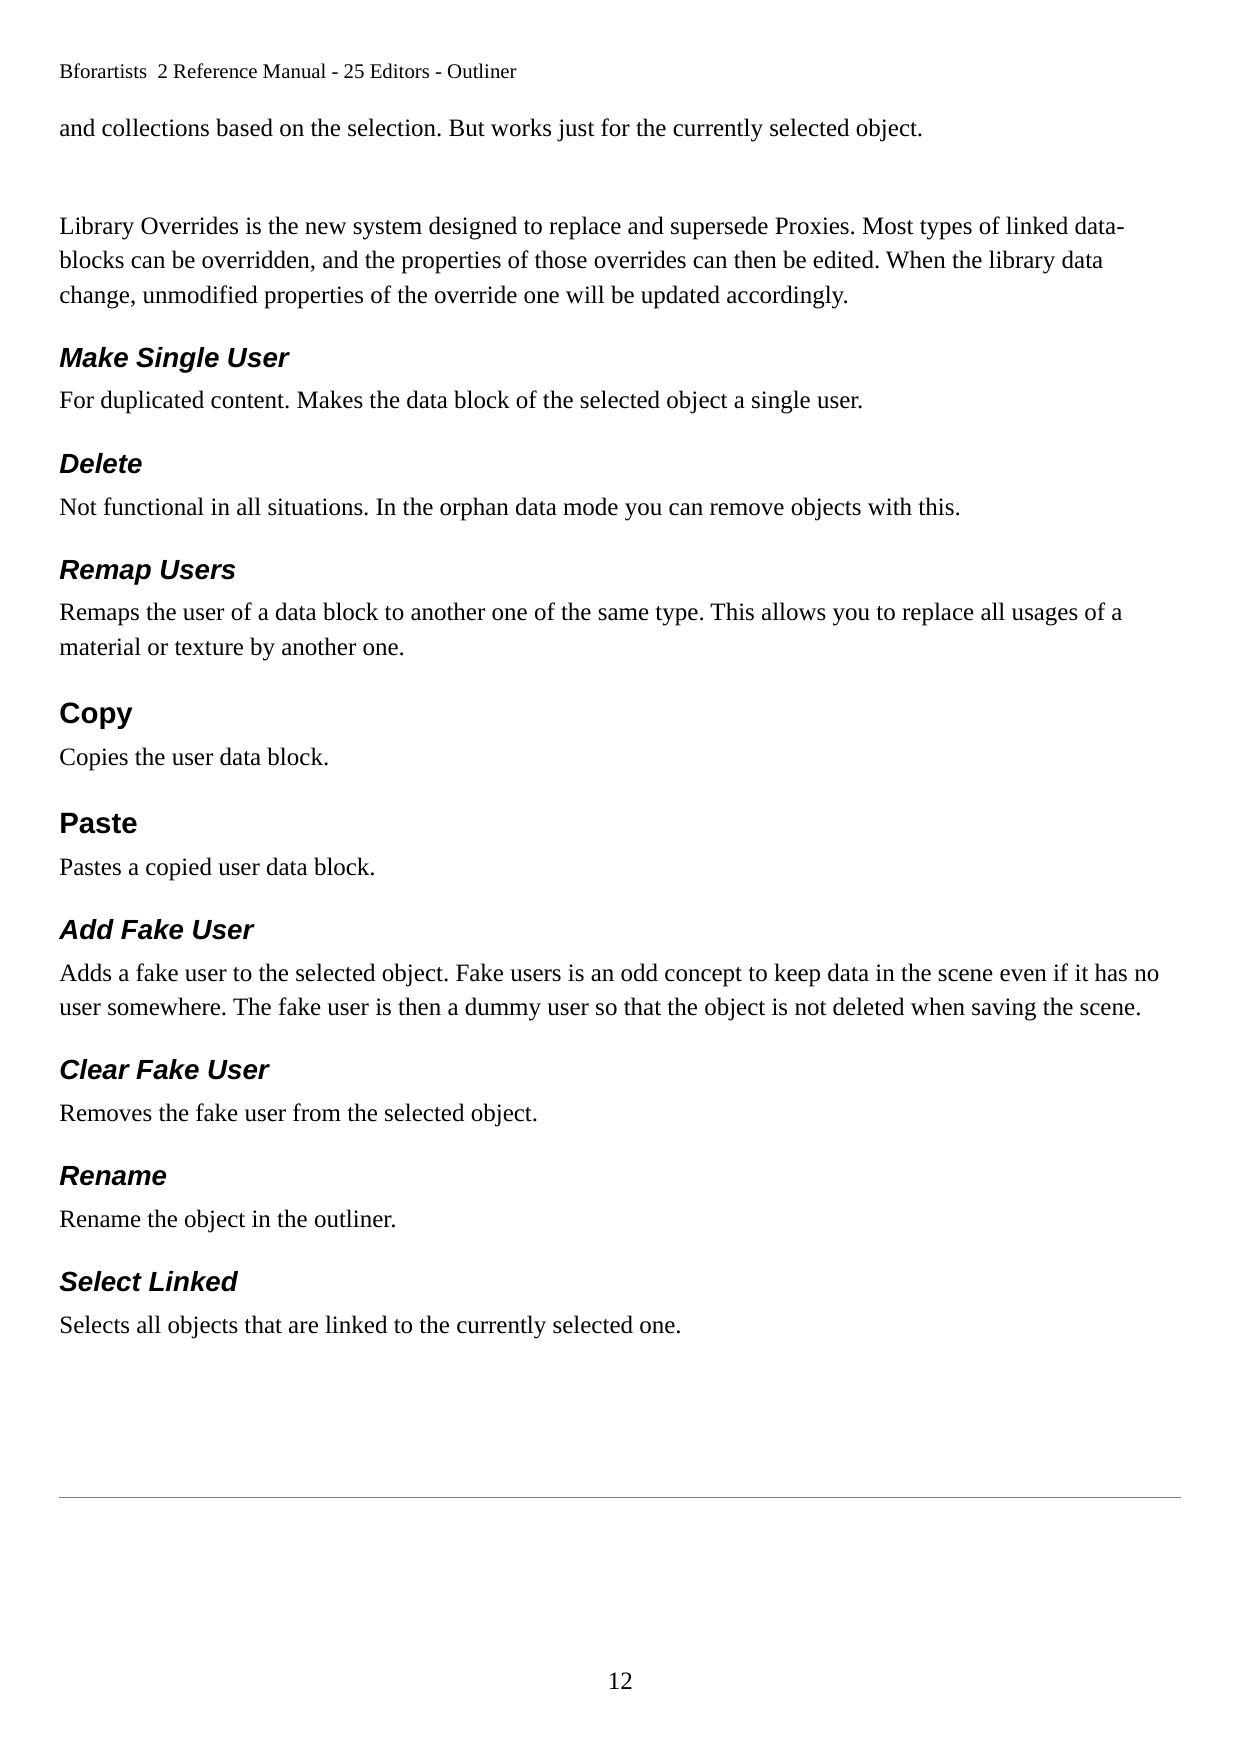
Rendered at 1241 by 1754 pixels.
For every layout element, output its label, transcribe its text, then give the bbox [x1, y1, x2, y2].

subtitle Clear Fake User [59, 1054, 1181, 1086]
subtitle Remap Users [59, 553, 1181, 585]
subtitle Add Fake User [59, 913, 1181, 945]
subtitle Paste [59, 806, 1181, 839]
text For duplicated content. Makes the data block of the selected object a single user. [59, 386, 1181, 414]
subtitle Make Single User [59, 341, 1181, 373]
text Removes the fake user from the selected object. [59, 1098, 1181, 1127]
subtitle Rename [59, 1160, 1181, 1192]
text Rename the object in the outliner. [59, 1204, 1181, 1233]
text Adds a fake user to the selected object. Fake users is an odd concept to keep data in the scene even if it has no user somewhere. The fake user is then a dummy user so that the object is not deleted when saving the scene. [59, 958, 1181, 1021]
text and collections based on the selection. But works just for the currently selected object. [59, 113, 1181, 141]
text Pastes a copied user data block. [59, 852, 1181, 881]
subtitle Select Linked [59, 1266, 1181, 1297]
subtitle Delete [59, 447, 1181, 479]
subtitle Copy [59, 696, 1181, 729]
text Remaps the user of a data block to another one of the same type. This allows you to replace all usages of a material or texture by another one. [59, 597, 1181, 661]
text Copies the user data block. [59, 742, 1181, 771]
text Library Overrides is the new system designed to replace and supersede Proxies. Most types of linked data-blocks can be overridden, and the properties of those overrides can then be edited. When the library data change, unmodified properties of the override one will be updated accordingly. [59, 211, 1181, 308]
text Selects all objects that are linked to the currently selected one. [59, 1310, 1181, 1339]
text Not functional in all situations. In the orphan data mode you can remove objects with this. [59, 492, 1181, 520]
